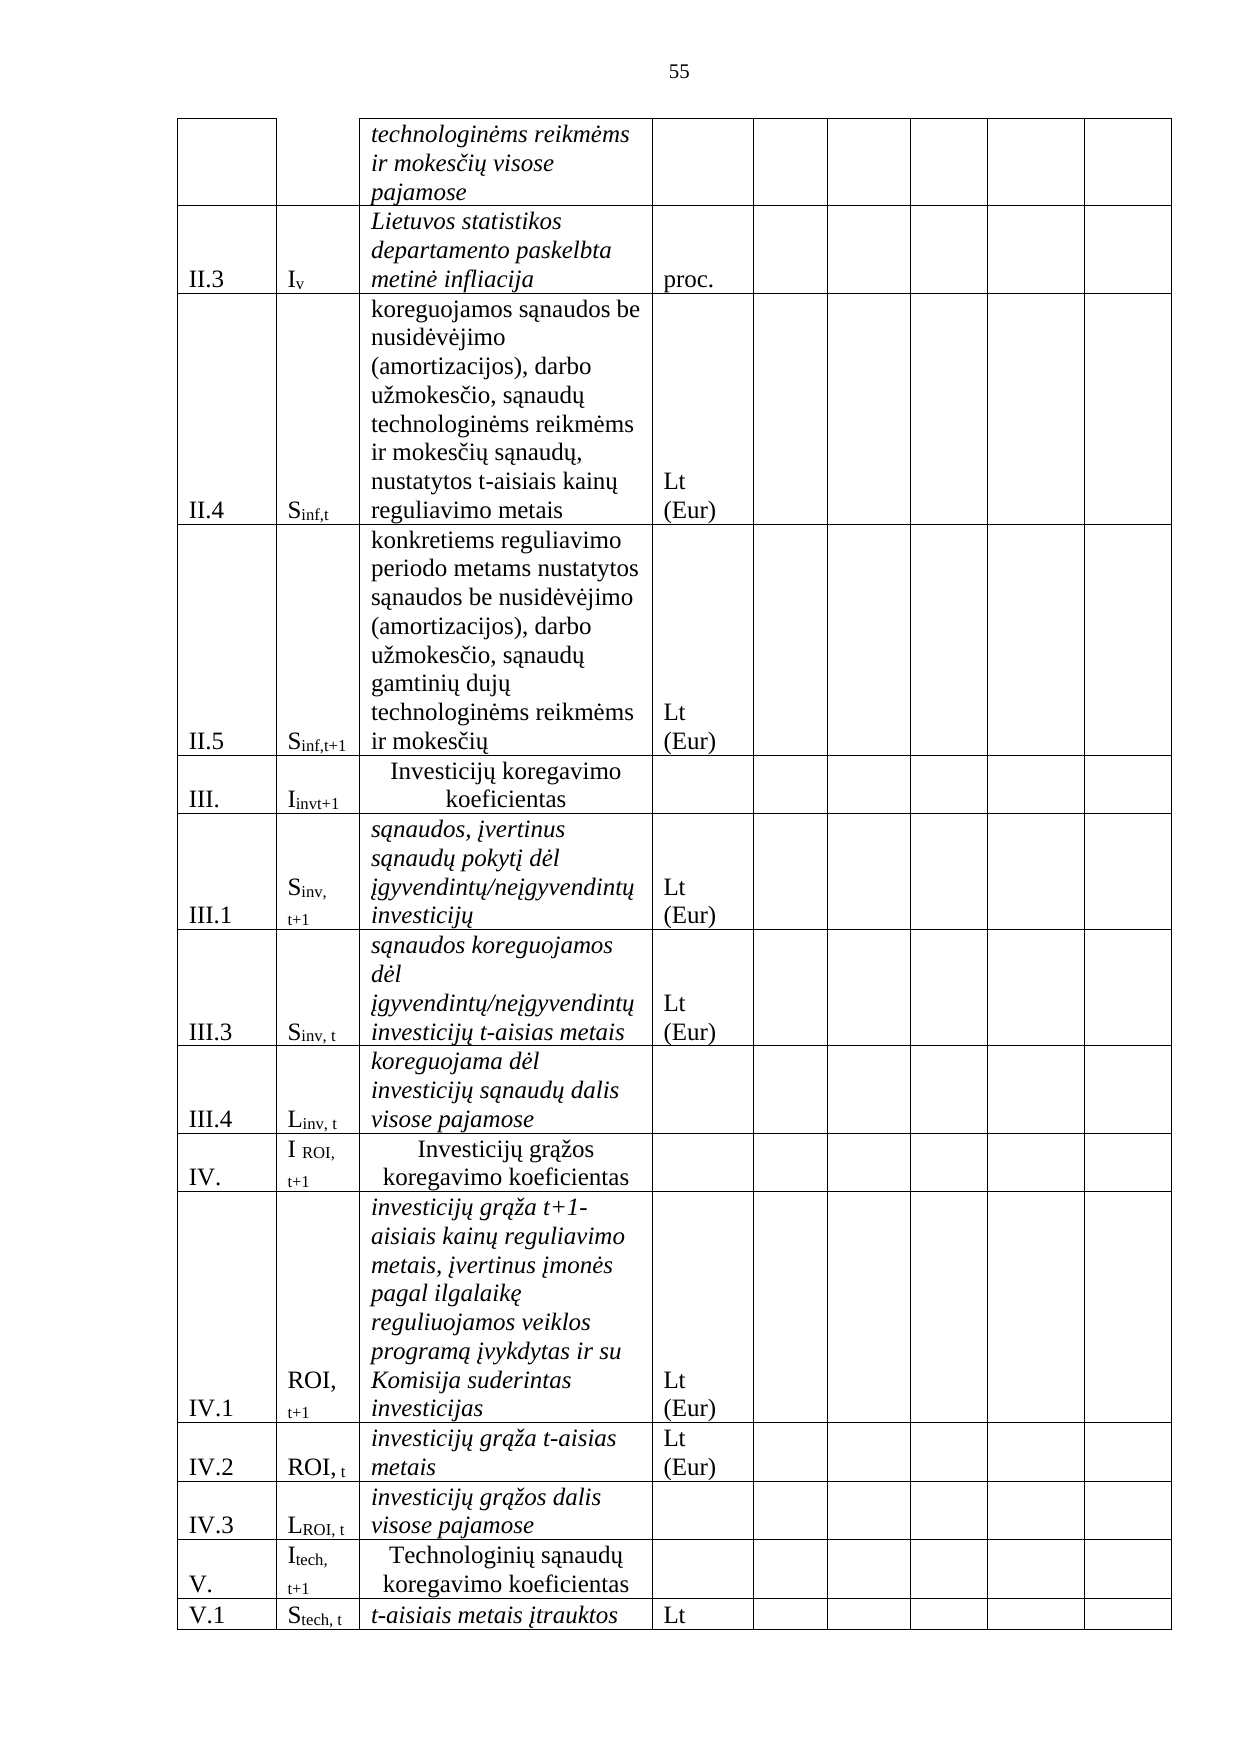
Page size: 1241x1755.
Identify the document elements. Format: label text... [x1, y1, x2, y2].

table_cell [754, 1192, 827, 1422]
table_cell [828, 119, 910, 205]
table_cell [828, 1423, 910, 1481]
table_cell [988, 1046, 1084, 1133]
table_cell III.4 [178, 1046, 276, 1133]
table_cell [1085, 1540, 1171, 1598]
table_cell [911, 206, 987, 293]
table_cell [988, 1192, 1084, 1422]
table_cell Lt (Eur) [653, 814, 753, 929]
table_cell Investicijų koregavimo koeficientas [360, 756, 652, 813]
table_cell [277, 118, 359, 205]
table_cell [754, 1540, 827, 1598]
table_cell [911, 1046, 987, 1133]
table_cell Lt (Eur) [653, 1423, 753, 1481]
table_cell Lt (Eur) [653, 294, 753, 524]
table_cell IV.3 [178, 1482, 276, 1539]
table_cell [1085, 814, 1171, 929]
table_cell [754, 1423, 827, 1481]
table_cell sąnaudos, įvertinus sąnaudų pokytį dėl įgyvendintų/neįgyvendintų investicijų [360, 814, 652, 929]
table_cell [1085, 1482, 1171, 1539]
table_cell II.4 [178, 294, 276, 524]
table_cell [653, 1046, 753, 1133]
table_cell [988, 206, 1084, 293]
table_cell [828, 1134, 910, 1191]
table_cell Sinf,t+1 [277, 525, 359, 755]
table_cell [653, 1134, 753, 1191]
table_cell [911, 1540, 987, 1598]
table_cell Lietuvos statistikos departamento paskelbta metinė infliacija [360, 206, 652, 293]
table_cell V. [178, 1540, 276, 1598]
table_cell Lt (Eur) [653, 525, 753, 755]
table_cell [988, 294, 1084, 524]
table_cell [754, 1482, 827, 1539]
table_cell [754, 814, 827, 929]
table_cell [828, 756, 910, 813]
table_cell investicijų grąžos dalis visose pajamose [360, 1482, 652, 1539]
table_cell Iv [277, 206, 359, 293]
table_cell [988, 1540, 1084, 1598]
table_cell [1085, 294, 1171, 524]
table_cell [911, 1599, 987, 1629]
table_cell [1085, 930, 1171, 1045]
table_cell [988, 930, 1084, 1045]
table_cell LROI, t [277, 1482, 359, 1539]
table_cell Lt (Eur) [653, 1192, 753, 1422]
table_cell Investicijų grąžos koregavimo koeficientas [360, 1134, 652, 1191]
table_cell [828, 294, 910, 524]
table_cell [828, 1046, 910, 1133]
table_cell Sinf,t [277, 294, 359, 524]
table_cell III. [178, 756, 276, 813]
table_cell [988, 814, 1084, 929]
table_cell [754, 1046, 827, 1133]
table_cell [911, 119, 987, 205]
table_cell [911, 525, 987, 755]
table_cell [754, 525, 827, 755]
table_cell IV.1 [178, 1192, 276, 1422]
table_cell investicijų grąža t-aisias metais [360, 1423, 652, 1481]
table_cell [178, 119, 276, 205]
table_cell [1085, 1134, 1171, 1191]
table_cell [653, 1482, 753, 1539]
table_cell [754, 294, 827, 524]
table_cell I ROI, t+1 [277, 1134, 359, 1191]
table_cell [911, 1134, 987, 1191]
table_cell Itech, t+1 [277, 1540, 359, 1598]
table_cell [828, 930, 910, 1045]
table_cell [653, 756, 753, 813]
table_cell [653, 1540, 753, 1598]
table_cell V.1 [178, 1599, 276, 1629]
table_cell [754, 930, 827, 1045]
table_cell t-aisiais metais įtrauktos [360, 1599, 652, 1629]
table_cell ROI, t+1 [277, 1192, 359, 1422]
table_cell technologinėms reikmėms ir mokesčių visose pajamose [360, 119, 652, 205]
table_cell [1085, 1599, 1171, 1629]
table_cell III.1 [178, 814, 276, 929]
table_cell Lt [653, 1599, 753, 1629]
table_cell [828, 206, 910, 293]
table_cell [1085, 1423, 1171, 1481]
table_cell [911, 814, 987, 929]
table_cell II.5 [178, 525, 276, 755]
table_cell proc. [653, 206, 753, 293]
table_cell [754, 756, 827, 813]
table_cell II.3 [178, 206, 276, 293]
table_cell IV.2 [178, 1423, 276, 1481]
table_cell [1085, 119, 1171, 205]
table_cell ROI, t [277, 1423, 359, 1481]
table_cell [1085, 525, 1171, 755]
table_cell IV. [178, 1134, 276, 1191]
table_cell [988, 756, 1084, 813]
table_cell [988, 1423, 1084, 1481]
table_cell III.3 [178, 930, 276, 1045]
table_cell [988, 1134, 1084, 1191]
table_cell koreguojamos sąnaudos be nusidėvėjimo (amortizacijos), darbo užmokesčio, sąnaudų technologinėms reikmėms ir mokesčių sąnaudų, nustatytos t-aisiais kainų reguliavimo metais [360, 294, 652, 524]
table_cell [1085, 756, 1171, 813]
table_cell [653, 119, 753, 205]
table_cell [911, 1482, 987, 1539]
table_cell [911, 930, 987, 1045]
table_cell investicijų grąža t+1-aisiais kainų reguliavimo metais, įvertinus įmonės pagal ilgalaikę reguliuojamos veiklos programą įvykdytas ir su Komisija suderintas investicijas [360, 1192, 652, 1422]
table_cell [828, 814, 910, 929]
table_cell [828, 1482, 910, 1539]
table_cell Linv, t [277, 1046, 359, 1133]
table_cell [988, 1599, 1084, 1629]
table_cell [1085, 1192, 1171, 1422]
table_cell Stech, t [277, 1599, 359, 1629]
table_cell [828, 1192, 910, 1422]
table_cell [1085, 1046, 1171, 1133]
table_cell [828, 1540, 910, 1598]
table_cell [754, 206, 827, 293]
table_cell konkretiems reguliavimo periodo metams nustatytos sąnaudos be nusidėvėjimo (amortizacijos), darbo užmokesčio, sąnaudų gamtinių dujų technologinėms reikmėms ir mokesčių [360, 525, 652, 755]
table_cell sąnaudos koreguojamos dėl įgyvendintų/neįgyvendintų investicijų t-aisias metais [360, 930, 652, 1045]
table_cell Sinv, t+1 [277, 814, 359, 929]
table_cell koreguojama dėl investicijų sąnaudų dalis visose pajamose [360, 1046, 652, 1133]
table_cell [754, 1134, 827, 1191]
table_cell [911, 1423, 987, 1481]
table_cell [911, 756, 987, 813]
table_cell Lt (Eur) [653, 930, 753, 1045]
table_cell [988, 525, 1084, 755]
table_cell [911, 1192, 987, 1422]
table_cell Sinv, t [277, 930, 359, 1045]
table_cell [988, 1482, 1084, 1539]
table_cell [754, 1599, 827, 1629]
table_cell Iinvt+1 [277, 756, 359, 813]
table_cell [828, 525, 910, 755]
table_cell [911, 294, 987, 524]
table_cell [1085, 206, 1171, 293]
table_cell [988, 119, 1084, 205]
table_cell [754, 119, 827, 205]
table_cell Technologinių sąnaudų koregavimo koeficientas [360, 1540, 652, 1598]
table_cell [828, 1599, 910, 1629]
